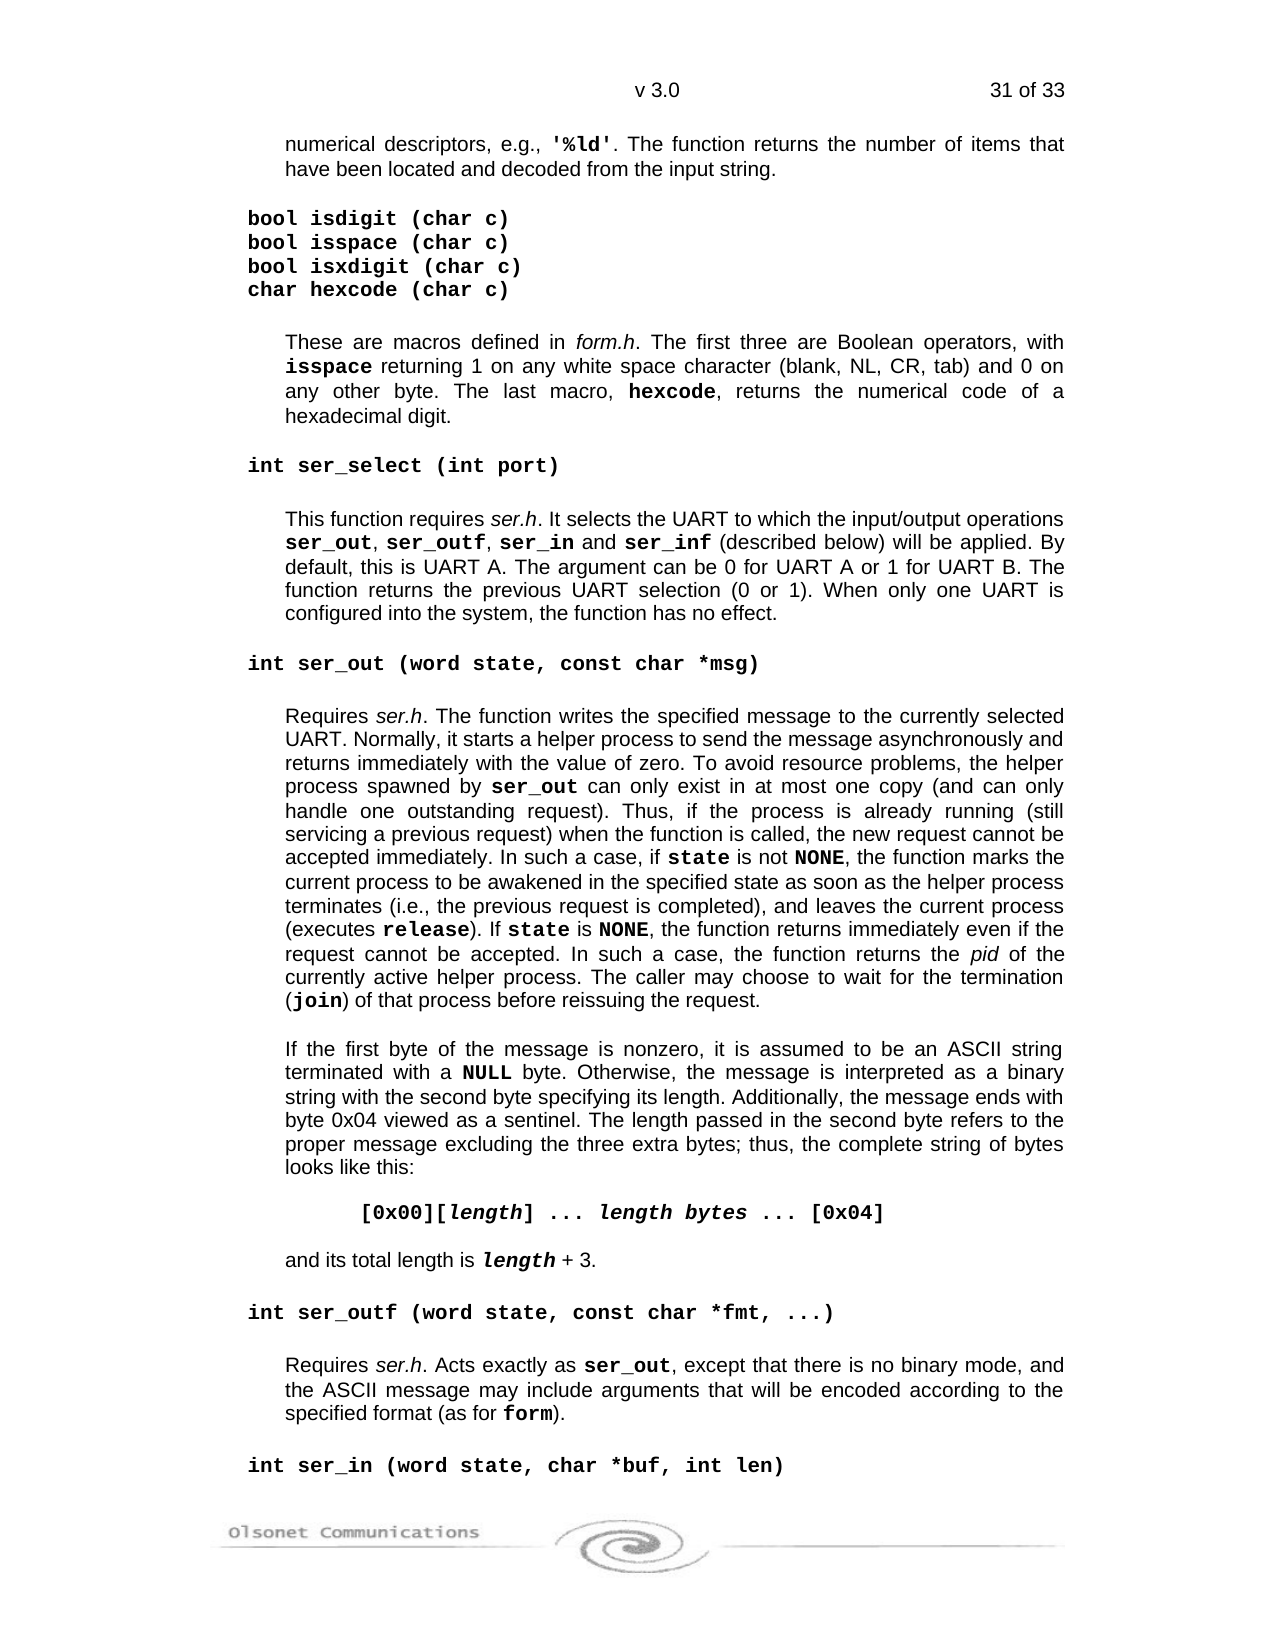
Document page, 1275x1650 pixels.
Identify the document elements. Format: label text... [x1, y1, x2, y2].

text and its total length is length + 3. [210, 1249, 1065, 1274]
text [0x00][length] ... length bytes ... [0x04] [285, 1202, 1065, 1225]
picture [210, 1504, 1065, 1596]
text bool isspace (char c) [247, 232, 1065, 256]
text If the first byte of the message is nonzero, it is assumed to be an ASCII string terminated with a NULL byte. Otherwise, the message is interpreted as a binary string with the second byte specifying its length. Additionally, the message ends with byte 0x04 viewed as a sentinel. The length passed in the second byte refers to the proper message excluding the three extra bytes; thus, the complete string of bytes looks like this: [285, 1037, 1065, 1178]
text int ser_select (int port) [247, 456, 1065, 479]
text These are macros defined in form.h. The first three are Boolean operators, with isspace returning 1 on any white space character (blank, NL, CR, tab) and 0 on any other byte. The last macro, hexcode, returns the numerical code of a hexadecimal digit. [285, 331, 1065, 428]
text int ser_out (word state, const char *msg) [247, 653, 1065, 677]
text Requires ser.h. The function writes the specified message to the currently selected UART. Normally, it starts a helper process to send the message asynchronously and returns immediately with the value of zero. To avoid resource problems, the helper process spawned by ser_out can only exist in at most one copy (and can only handle one outstanding request). Thus, if the process is already running (still servicing a previous request) when the function is called, the new request cannot be accepted immediately. In such a case, if state is not NONE, the function marks the current process to be awakened in the specified state as soon as the helper process terminates (i.e., the previous request is completed), and leaves the current process (executes release). If state is NONE, the function returns immediately even if the request cannot be accepted. In such a case, the function returns the pid of the currently active helper process. The caller may choose to wait for the termination (join) of that process before reissuing the request. [285, 704, 1065, 1014]
text numerical descriptors, e.g., '%ld'. The function returns the number of items that have been located and decoded from the input string. [285, 132, 1065, 181]
text int ser_outf (word state, const char *fmt, ...) [247, 1302, 1065, 1326]
text char hexcode (char c) [247, 279, 1065, 303]
text This function requires ser.h. It selects the UART to which the input/output operations ser_out, ser_outf, ser_in and ser_inf (described below) will be applied. By default, this is UART A. The argument can be 0 for UART A or 1 for UART B. The function returns the previous UART selection (0 or 1). When only one UART is configured into the system, the function has no effect. [285, 507, 1065, 625]
text Requires ser.h. Acts exactly as ser_out, except that there is no binary mode, and the ASCII message may include arguments that will be encoded according to the specified format (as for form). [285, 1354, 1065, 1427]
text bool isxdigit (char c) [247, 256, 1065, 279]
text bool isdigit (char c) [247, 208, 1065, 232]
text int ser_in (word state, char *buf, int len) [247, 1455, 1065, 1479]
